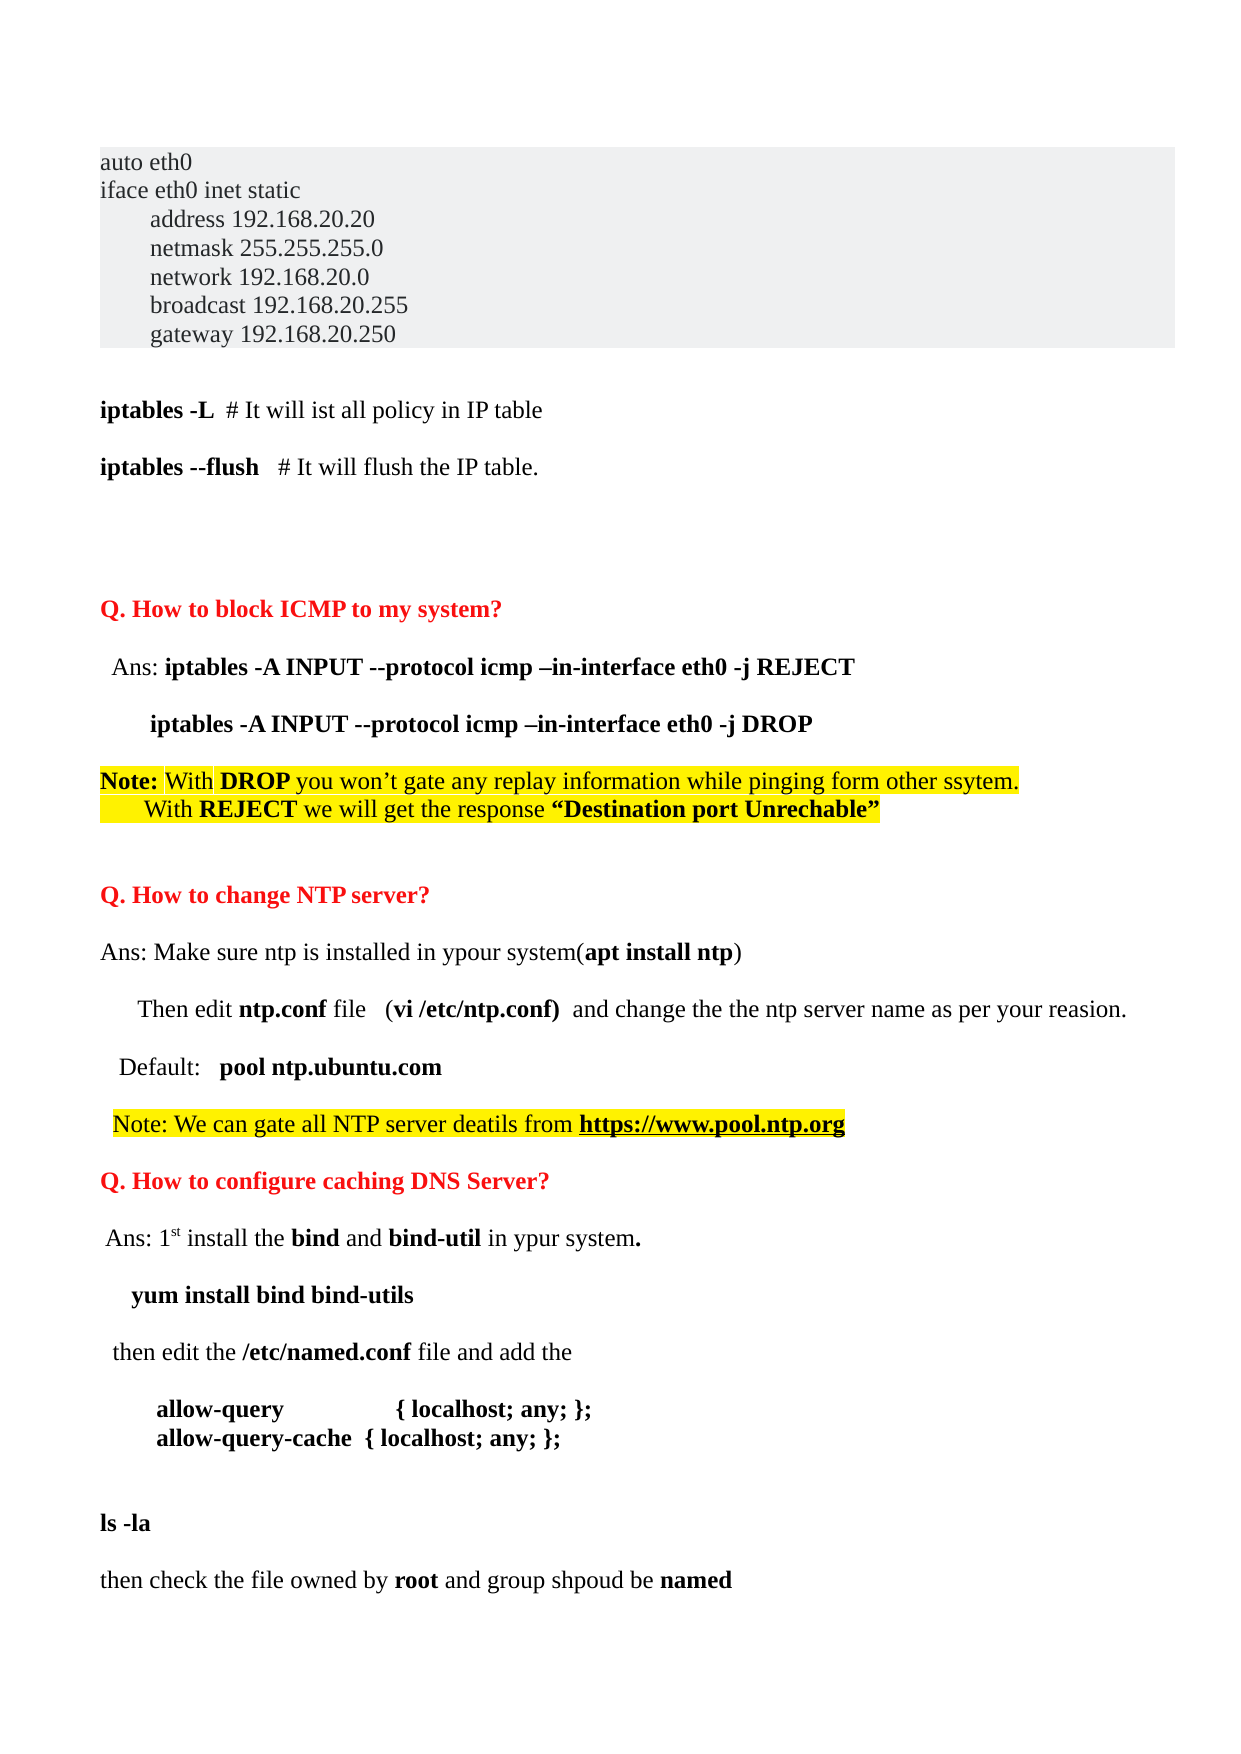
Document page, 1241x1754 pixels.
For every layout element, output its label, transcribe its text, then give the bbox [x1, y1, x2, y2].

text then check the file owned by root and group shpoud be named [100, 1565, 1175, 1594]
text Then edit ntp.conf file (vi /etc/ntp.conf) and change the the ntp server name as per your reasion. [100, 994, 1175, 1023]
text Q. How to configure caching DNS Server? [100, 1166, 1175, 1194]
text netmask 255.255.255.0 [100, 233, 1175, 262]
text Note: With DROP you won’t gate any replay information while pinging form other ssytem. [100, 766, 1175, 794]
text auto eth0 [100, 147, 1175, 176]
text yum install bind bind-utils [100, 1280, 1175, 1309]
text iface eth0 inet static [100, 176, 1175, 204]
text allow-query { localhost; any; }; [100, 1394, 1175, 1423]
text Ans: 1st install the bind and bind-util in ypur system. [100, 1223, 1175, 1252]
text With REJECT we will get the response “Destination port Unrechable” [100, 794, 1175, 823]
text then edit the /etc/named.conf file and add the [100, 1337, 1175, 1366]
text Default: pool ntp.ubuntu.com [100, 1052, 1175, 1080]
text iptables -A INPUT --protocol icmp –in-interface eth0 -j DROP [100, 709, 1175, 737]
text iptables -L # It will ist all policy in IP table [100, 395, 1175, 424]
text allow-query-cache { localhost; any; }; [100, 1423, 1175, 1452]
text gateway 192.168.20.250 [100, 319, 1175, 348]
text Ans: Make sure ntp is installed in ypour system(apt install ntp) [100, 937, 1175, 966]
text address 192.168.20.20 [100, 204, 1175, 233]
text Q. How to change NTP server? [100, 880, 1175, 909]
text network 192.168.20.0 [100, 262, 1175, 291]
text Q. How to block ICMP to my system? [100, 594, 1175, 623]
text Note: We can gate all NTP server deatils from https://www.pool.ntp.org [100, 1109, 1175, 1137]
text ls -la [100, 1508, 1175, 1537]
text broadcast 192.168.20.255 [100, 291, 1175, 319]
text iptables --flush # It will flush the IP table. [100, 452, 1175, 481]
text Ans: iptables -A INPUT --protocol icmp –in-interface eth0 -j REJECT [100, 652, 1175, 680]
